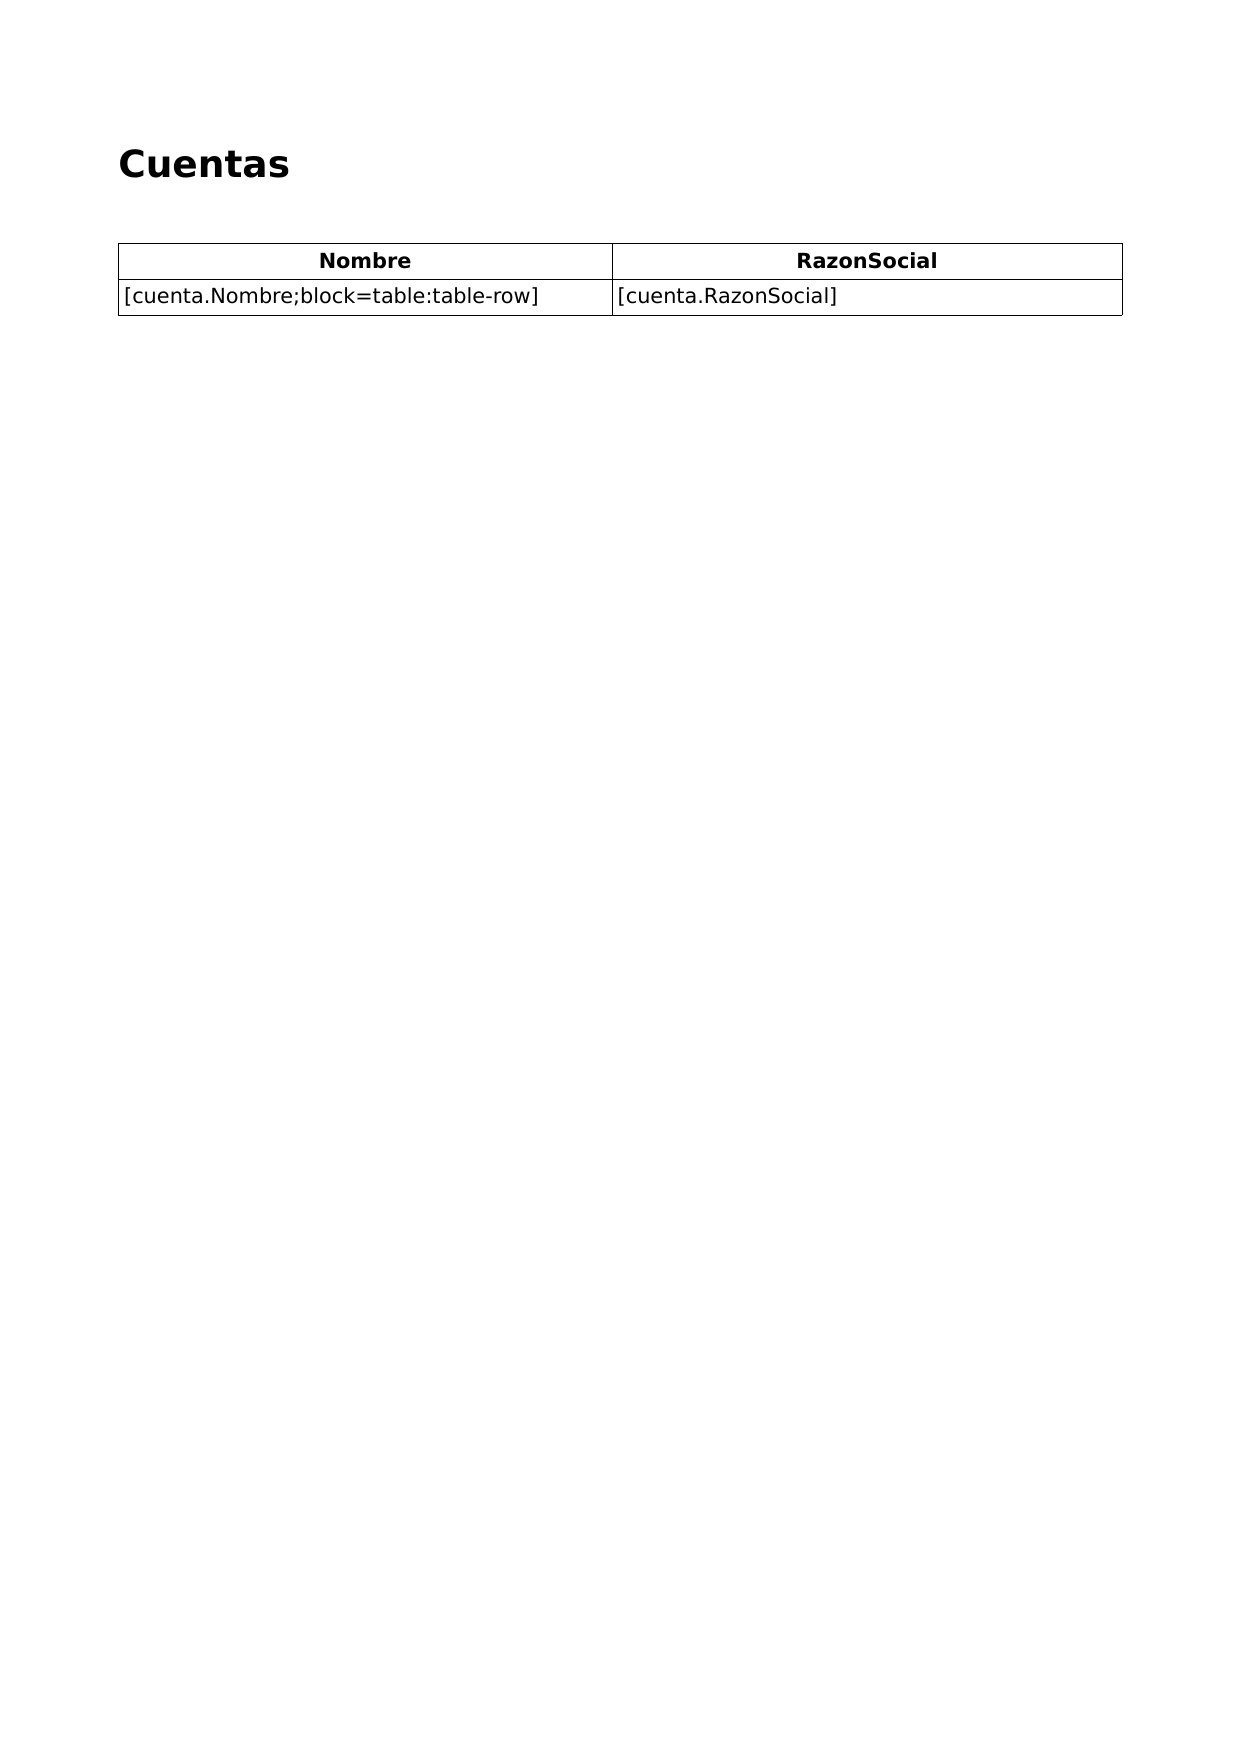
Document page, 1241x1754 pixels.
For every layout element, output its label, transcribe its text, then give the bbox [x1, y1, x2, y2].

table_header Nombre [119, 244, 612, 279]
table_header RazonSocial [613, 244, 1122, 279]
table_cell [cuenta.Nombre;block=table:table-row] [119, 280, 612, 314]
subtitle Cuentas [118, 143, 1122, 230]
table_cell [cuenta.RazonSocial] [613, 280, 1122, 314]
